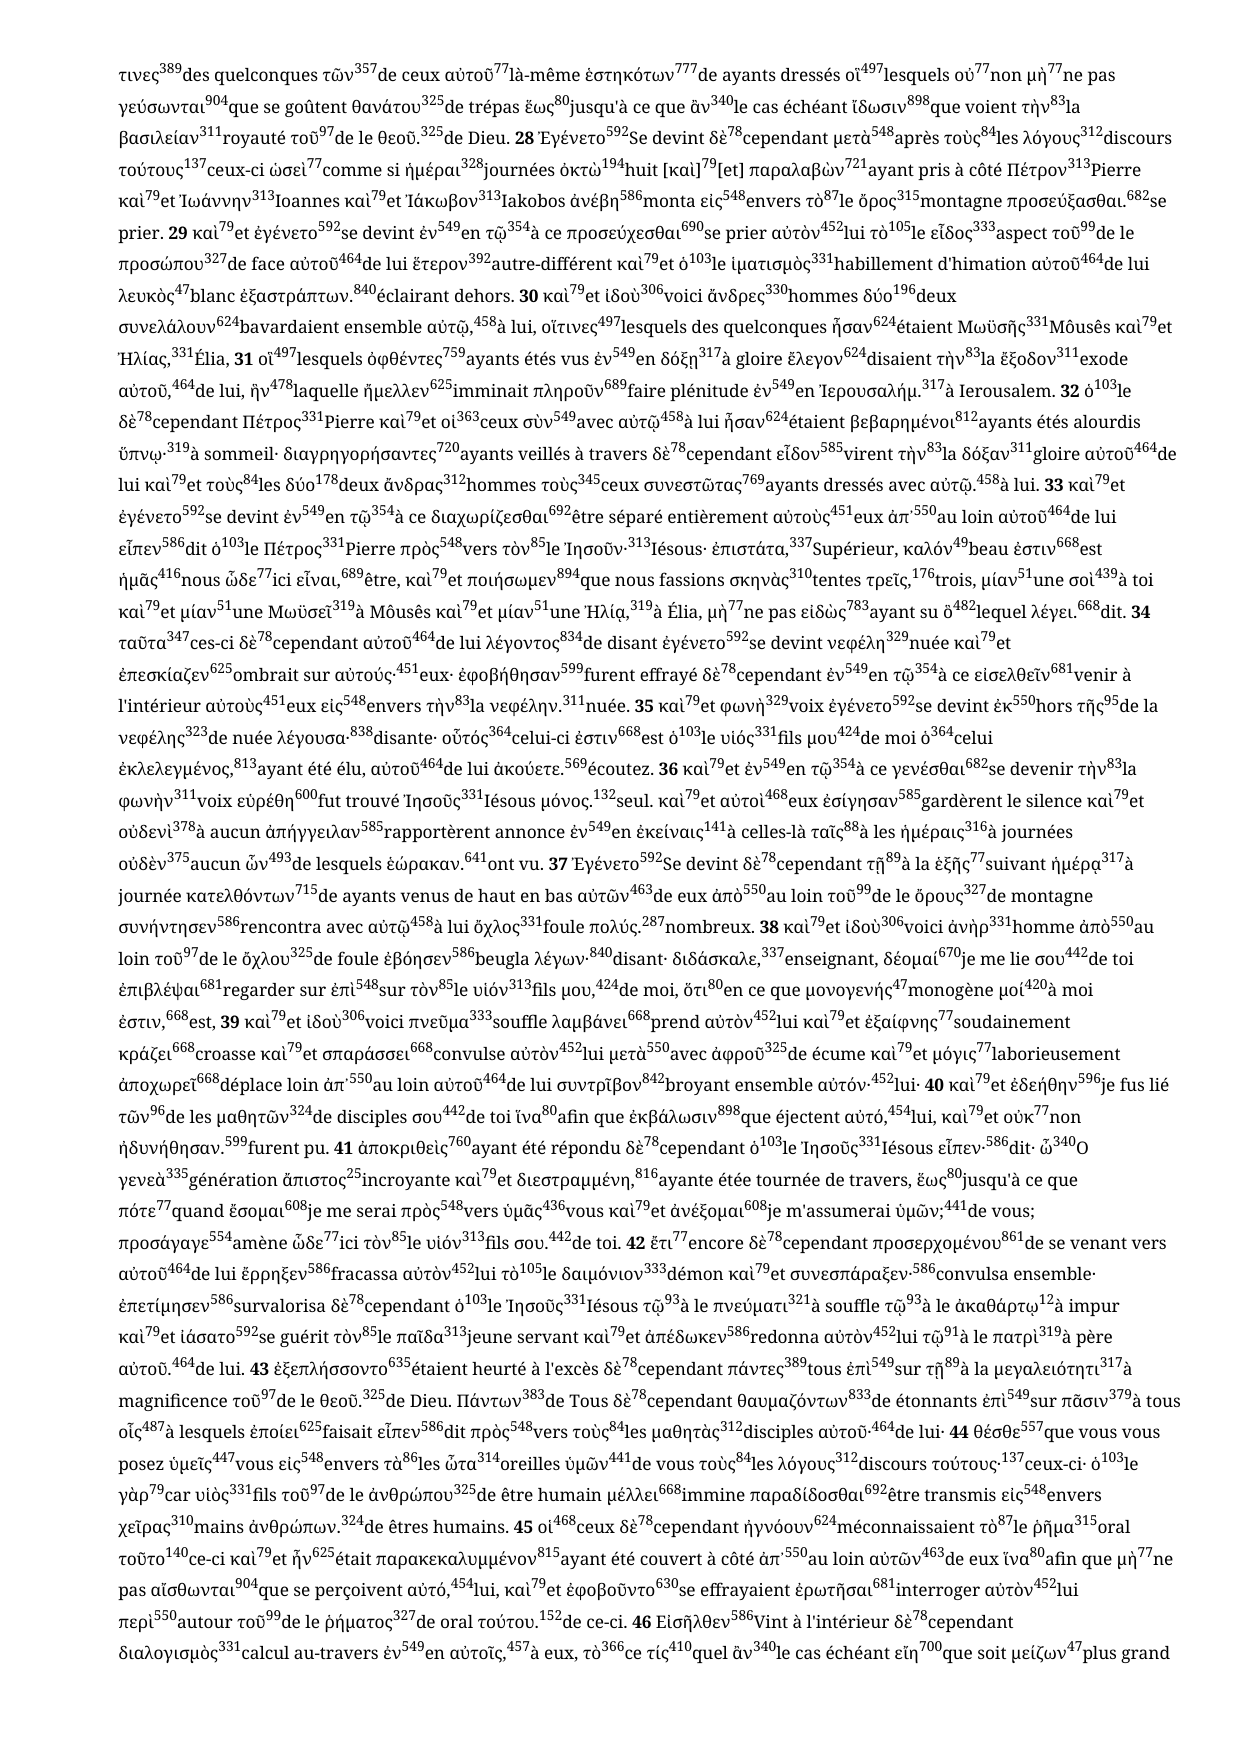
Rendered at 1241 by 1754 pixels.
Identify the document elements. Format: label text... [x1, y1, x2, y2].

text 1 Συγκαλεσάμενος740Se ayant appelé ensemble δὲ78cependant τοὺς84les δώδεκα52douze ἔδωκεν586donna αὐτοῖς457à eux δύναμιν311puissance καὶ79et ἐξουσίαν311autorité ἐπὶ548sur πάντα270tous τὰ86les δαιμόνια314démons καὶ79et νόσους310maladies θεραπεύειν689soigner 2 καὶ79et ἀπέστειλεν586envoya αὐτοὺς451eux κηρύσσειν689annoncer τὴν83la βασιλείαν311royauté τοῦ97de le θεοῦ325de Dieu καὶ79et ἰᾶσθαι690se guérir [τοὺς84[les ἀσθενεῖς],52infirmes], 3 καὶ79et εἶπεν586dit πρὸς548vers αὐτούς·451eux· μηδὲν375ne pas un αἴρετε569levez εἰς548envers τὴν83la ὁδόν,311chemin, μήτε79et ni ῥάβδον311bâton μήτε79et ni πήραν311besace μήτε79et ni ἄρτον313pain μήτε79et ni ἀργύριον315objet d'argent μήτε79et ni [ἀνὰ]548[de bas en haut] δύο178deux χιτῶνας312chitons ἔχειν.689avoir. 4 καὶ79et εἰς548envers ἣν478laquelle ἂν340le cas échéant οἰκίαν311maison d'habitation εἰσέλθητε,896que vous veniez à l'intérieur, ἐκεῖ77là μένετε569restez καὶ79et ἐκεῖθεν77de là ἐξέρχεσθε.573que vous vous sortez. 5 καὶ79et ὅσοι497autant lesquels ἂν340le cas échéant μὴ77ne pas δέχωνται926que se acceptent ὑμᾶς,436vous, ἐξερχόμενοι866se sortants ἀπὸ550au loin τῆς95de la πόλεως323de cité ἐκείνης148de celle-là τὸν85le κονιορτὸν313poussière ἀπὸ550au loin τῶν96de les ποδῶν324de pieds ὑμῶν441de vous ἀποτινάσσετε569secouez loin εἰς548envers μαρτύριον315témoignage ἐπ᾽548sur αὐτούς.451eux. 6 ἐξερχόμενοι866se sortants δὲ78cependant διήρχοντο630se passaient à travers κατὰ548selon τὰς82les κώμας310villages εὐαγγελιζόμενοι866se évangélisants καὶ79et θεραπεύοντες839soignants πανταχοῦ.77partout. 7 Ἤκουσεν586Écouta δὲ78cependant Ἡρῴδης331Hérode ὁ103le τετραάρχης331tétrarque τὰ347ces γινόμενα850se devenants πάντα270tous καὶ79et διηπόρει625hésitait complètement διὰ548par le fait de τὸ348ce λέγεσθαι692être dit ὑπό550sous τινων383de des quelconques ὅτι80en ce que Ἰωάννης331Ioannes ἠγέρθη600fut éveillé ἐκ550hors νεκρῶν,64de morts, 8 ὑπό550sous τινων383de des quelconques δὲ78cependant ὅτι80en ce que Ἠλίας331Élia ἐφάνη,600fut apparu en lumière, ἄλλων383de autres δὲ78cependant ὅτι80en ce que προφήτης331prophète τις287un quelconque τῶν96de les ἀρχαίων64de originaires ἀνέστη.586redressa. 9 εἶπεν586dit δὲ78cependant ὁ103le Ἡρῴδης·331Hérode· Ἰωάννην313Ioannes ἐγὼ431moi ἀπεκεφάλισα·582je décapitai· τίς410quel δέ78cependant ἐστιν668est οὗτος364celui-ci περὶ550autour οὗ492de lequel ἀκούω664j'écoute τοιαῦτα;347tels; καὶ79et ἐζήτει625cherchait ἰδεῖν681voir αὐτόν.452lui. 10 Καὶ79Et ὑποστρέψαντες720ayants retournés en arrière οἱ102les ἀπόστολοι330envoyés διηγήσαντο591se racontèrent complètement αὐτῷ458à lui ὅσα481autant lesquels ἐποίησαν.585firent. Καὶ79Et παραλαβὼν721ayant pris à côté αὐτοὺς451eux ὑπεχώρησεν586plaça en arrière κατ᾽548selon ἰδίαν544en propre εἰς548envers πόλιν311cité καλουμένην873étante appelée Βηθσαϊδά.311Bethsaïda. 11 οἱ102les δὲ78cependant ὄχλοι330foules γνόντες720ayants connus ἠκολούθησαν585suivirent αὐτῷ·458à lui· καὶ79et ἀποδεξάμενος740se ayant accepté loin αὐτοὺς451eux ἐλάλει625bavardait αὐτοῖς457à eux περὶ550autour τῆς95de la βασιλείας323de royauté τοῦ97de le θεοῦ,325de Dieu, καὶ79et τοὺς345ceux χρείαν311besoin ἔχοντας821ayants θεραπείας323de thérapie ἰᾶτο.631se guérissait. 12 Ἡ101La δὲ78cependant ἡμέρα329journée ἤρξατο592se origina κλίνειν·689cliner· προσελθόντες720ayants venus vers δὲ78cependant οἱ102les δώδεκα70douze εἶπαν585dirent αὐτῷ·458à lui· ἀπόλυσον554délie au loin τὸν85le ὄχλον,313foule, ἵνα80afin que πορευθέντες759ayants étés allés εἰς548envers τὰς82les κύκλῳ77en cercle κώμας310villages καὶ79et ἀγροὺς312champs καταλύσωσιν898que délient vers le bas καὶ79et εὕρωσιν898que trouvent ἐπισιτισμόν,313ravitaillement, ὅτι80en ce que ὧδε77ici ἐν549en ἐρήμῳ10à désert τόπῳ319à lieu ἐσμέν.663nous sommes. 13 εἶπεν586dit δὲ78cependant πρὸς548vers αὐτούς·451eux· δότε553donnez αὐτοῖς457à eux ὑμεῖς447vous φαγεῖν.681manger. οἱ468ceux δὲ78cependant εἶπαν·585dirent· οὐκ77non εἰσὶν667sont ἡμῖν419à nous πλεῖον73plus nombreusement ἢ79ou ἄρτοι330pains πέντε196cinq καὶ79et ἰχθύες330poissons δύο,196deux, εἰ80si μήτι340ne serait-ce que πορευθέντες759ayants étés allés ἡμεῖς430nous ἀγοράσωμεν894que nous achetions à l'agora εἰς548envers πάντα269tout τὸν85le λαὸν313peuple τοῦτον138celui-ci βρώματα.314aliments. 14 ἦσαν624étaient γὰρ79car ὡσεὶ77comme si ἄνδρες330hommes πεντακισχίλιοι.196cinq mille. εἶπεν586dit δὲ78cependant πρὸς548vers τοὺς84les μαθητὰς312disciples αὐτοῦ·464de lui· κατακλίνατε553clinez de haut en bas αὐτοὺς451eux κλισίας310places de clinaisons [ὡσεὶ]77[comme si] ἀνὰ77de bas en haut πεντήκοντα.52cinquante. 15 καὶ79et ἐποίησαν585firent οὕτως77ainsi καὶ79et κατέκλιναν585clinèrent de haut en bas ἅπαντας.372en totalités. 16 λαβὼν721ayant pris δὲ78cependant τοὺς84les πέντε178cinq ἄρτους312pains καὶ79et τοὺς84les δύο178deux ἰχθύας312poissons ἀναβλέψας721ayant regardé de bas en haut εἰς548envers τὸν85le οὐρανὸν313ciel εὐλόγησεν586élogia αὐτοὺς451eux καὶ79et κατέκλασεν586cassa de haut en bas καὶ79et ἐδίδου625donnait τοῖς90à les μαθηταῖς318à disciples παραθεῖναι681poser à côté τῷ91à le ὄχλῳ.319à foule. 17 καὶ79et ἔφαγον585mangèrent καὶ79et ἐχορτάσθησαν599furent fourragé πάντες,389tous, καὶ79et ἤρθη600fut levé τὸ366ce περισσεῦσαν723ayant surabondé αὐτοῖς457à eux κλασμάτων326de morceaux κόφινοι330couffins δώδεκα.196douze. 18 Καὶ79Et ἐγένετο592se devint ἐν549en τῷ354à ce εἶναι689être αὐτὸν452lui προσευχόμενον849se priant κατὰ548selon μόνας370seules συνῆσαν624étaient avec αὐτῷ458à lui οἱ102les μαθηταί,330disciples, καὶ79et ἐπηρώτησεν586surinterrogea αὐτοὺς451eux λέγων·840disant· τίνα397quel με417moi λέγουσιν667disent οἱ102les ὄχλοι330foules εἶναι;689être; 19 οἱ468ceux δὲ78cependant ἀποκριθέντες759ayants étés répondus εἶπαν·585dirent· Ἰωάννην313Ioannes τὸν85le βαπτιστήν,313Baptiseur, ἄλλοι389autres δὲ78cependant Ἠλίαν,313Élia, ἄλλοι389autres δὲ78cependant ὅτι80en ce que προφήτης331prophète τις287un quelconque τῶν96de les ἀρχαίων64de originaires ἀνέστη.586redressa. 20 εἶπεν586dit δὲ78cependant αὐτοῖς·457à eux· ὑμεῖς447vous δὲ78cependant τίνα397quel με417moi λέγετε665vous dites εἶναι;689être; Πέτρος331Pierre δὲ78cependant ἀποκριθεὶς760ayant été répondu εἶπεν·586dit· τὸν85le χριστὸν313Christ τοῦ97de le θεοῦ.325de Dieu. 21 ὁ469celui δὲ78cependant ἐπιτιμήσας721ayant survalorisé αὐτοῖς457à eux παρήγγειλεν586annonça à côté μηδενὶ378à ne pas un λέγειν689dire τοῦτο348ce-ci 22 εἰπὼν721ayant dit ὅτι80en ce que δεῖ668lie τὸν85le υἱὸν313fils τοῦ97de le ἀνθρώπου325de être humain πολλὰ374nombreux παθεῖν681souffrir καὶ79et ἀποδοκιμασθῆναι683être éprouvé en rejet ἀπὸ550au loin τῶν96de les πρεσβυτέρων64de plus anciens καὶ79et ἀρχιερέων324de chefs sacrificateurs καὶ79et γραμματέων324de lettrés καὶ79et ἀποκτανθῆναι683être tué catégoriquement καὶ79et τῇ89à la τρίτῃ206à troisième ἡμέρᾳ317à journée ἐγερθῆναι.683être éveillé. 23 Ἔλεγεν625Disait δὲ78cependant πρὸς548vers πάντας·372tous· εἴ80si τις390un quelconque θέλει668veut ὀπίσω552derrière μου424de moi ἔρχεσθαι,690se venir, ἀρνησάσθω560se nie ἑαυτὸν528lui-même καὶ79et ἀράτω556lève τὸν85le σταυρὸν313croix αὐτοῦ464de lui καθ᾽548selon ἡμέραν311journée καὶ79et ἀκολουθείτω572suive μοι.420à moi. 24 ὃς498lequel γὰρ79car ἂν340le cas échéant θέλῃ921que veuille τὴν83la ψυχὴν311âme αὐτοῦ464de lui σῶσαι681sauver ἀπολέσει606dépérira αὐτήν·450elle· ὃς498lequel δ᾽78cependant ἂν340le cas échéant ἀπολέσῃ899que dépérisse τὴν83la ψυχὴν311âme αὐτοῦ464de lui ἕνεκεν552à cause ἐμοῦ424de moi οὗτος364celui-ci σώσει606sauvera αὐτήν.450elle. 25 τί399quel γὰρ79car ὠφελεῖται680est profité ἄνθρωπος331être humain κερδήσας721ayant gagné τὸν85le κόσμον313monde ὅλον269tout entier ἑαυτὸν528lui-même δὲ78cependant ἀπολέσας721ayant dépéri ἢ79ou ζημιωθείς;760ayant été endommagé; 26 ὃς498lequel γὰρ79car ἂν340le cas échéant ἐπαισχυνθῇ911que soit eu honte sur με417moi καὶ79et τοὺς84les ἐμοὺς217miens λόγους,312discours, τοῦτον346celui-ci ὁ103le υἱὸς331fils τοῦ97de le ἀνθρώπου325de être humain ἐπαισχυνθήσεται,619sera eu honte sur, ὅταν80lorsque le cas échéant ἔλθῃ899que vienne ἐν549en τῇ89à la δόξῃ317à gloire αὐτοῦ464de lui καὶ79et τοῦ97de le πατρὸς325de père καὶ79et τῶν96de les ἁγίων15de saints ἀγγέλων.324de anges. 27 λέγω664je dis δὲ78cependant ὑμῖν438à vous ἀληθῶς,77vraiment, εἰσίν667sont τινες389des quelconques τῶν357de ceux αὐτοῦ77là-même ἑστηκότων777de ayants dressés οἳ497lesquels οὐ77non μὴ77ne pas γεύσωνται904que se goûtent θανάτου325de trépas ἕως80jusqu'à ce que ἂν340le cas échéant ἴδωσιν898que voient τὴν83la βασιλείαν311royauté τοῦ97de le θεοῦ.325de Dieu. 28 Ἐγένετο592Se devint δὲ78cependant μετὰ548après τοὺς84les λόγους312discours τούτους137ceux-ci ὡσεὶ77comme si ἡμέραι328journées ὀκτὼ194huit [καὶ]79[et] παραλαβὼν721ayant pris à côté Πέτρον313Pierre καὶ79et Ἰωάννην313Ioannes καὶ79et Ἰάκωβον313Iakobos ἀνέβη586monta εἰς548envers τὸ87le ὄρος315montagne προσεύξασθαι.682se prier. 29 καὶ79et ἐγένετο592se devint ἐν549en τῷ354à ce προσεύχεσθαι690se prier αὐτὸν452lui τὸ105le εἶδος333aspect τοῦ99de le προσώπου327de face αὐτοῦ464de lui ἕτερον392autre-différent καὶ79et ὁ103le ἱματισμὸς331habillement d'himation αὐτοῦ464de lui λευκὸς47blanc ἐξαστράπτων.840éclairant dehors. 30 καὶ79et ἰδοὺ306voici ἄνδρες330hommes δύο196deux συνελάλουν624bavardaient ensemble αὐτῷ,458à lui, οἵτινες497lesquels des quelconques ἦσαν624étaient Μωϋσῆς331Môusês καὶ79et Ἠλίας,331Élia, 31 οἳ497lesquels ὀφθέντες759ayants étés vus ἐν549en δόξῃ317à gloire ἔλεγον624disaient τὴν83la ἔξοδον311exode αὐτοῦ,464de lui, ἣν478laquelle ἤμελλεν625imminait πληροῦν689faire plénitude ἐν549en Ἰερουσαλήμ.317à Ierousalem. 32 ὁ103le δὲ78cependant Πέτρος331Pierre καὶ79et οἱ363ceux σὺν549avec αὐτῷ458à lui ἦσαν624étaient βεβαρημένοι812ayants étés alourdis ὕπνῳ·319à sommeil· διαγρηγορήσαντες720ayants veillés à travers δὲ78cependant εἶδον585virent τὴν83la δόξαν311gloire αὐτοῦ464de lui καὶ79et τοὺς84les δύο178deux ἄνδρας312hommes τοὺς345ceux συνεστῶτας769ayants dressés avec αὐτῷ.458à lui. 33 καὶ79et ἐγένετο592se devint ἐν549en τῷ354à ce διαχωρίζεσθαι692être séparé entièrement αὐτοὺς451eux ἀπ᾽550au loin αὐτοῦ464de lui εἶπεν586dit ὁ103le Πέτρος331Pierre πρὸς548vers τὸν85le Ἰησοῦν·313Iésous· ἐπιστάτα,337Supérieur, καλόν49beau ἐστιν668est ἡμᾶς416nous ὧδε77ici εἶναι,689être, καὶ79et ποιήσωμεν894que nous fassions σκηνὰς310tentes τρεῖς,176trois, μίαν51une σοὶ439à toi καὶ79et μίαν51une Μωϋσεῖ319à Môusês καὶ79et μίαν51une Ἠλίᾳ,319à Élia, μὴ77ne pas εἰδὼς783ayant su ὃ482lequel λέγει.668dit. 34 ταῦτα347ces-ci δὲ78cependant αὐτοῦ464de lui λέγοντος834de disant ἐγένετο592se devint νεφέλη329nuée καὶ79et ἐπεσκίαζεν625ombrait sur αὐτούς·451eux· ἐφοβήθησαν599furent effrayé δὲ78cependant ἐν549en τῷ354à ce εἰσελθεῖν681venir à l'intérieur αὐτοὺς451eux εἰς548envers τὴν83la νεφέλην.311nuée. 35 καὶ79et φωνὴ329voix ἐγένετο592se devint ἐκ550hors τῆς95de la νεφέλης323de nuée λέγουσα·838disante· οὗτός364celui-ci ἐστιν668est ὁ103le υἱός331fils μου424de moi ὁ364celui ἐκλελεγμένος,813ayant été élu, αὐτοῦ464de lui ἀκούετε.569écoutez. 36 καὶ79et ἐν549en τῷ354à ce γενέσθαι682se devenir τὴν83la φωνὴν311voix εὑρέθη600fut trouvé Ἰησοῦς331Iésous μόνος.132seul. καὶ79et αὐτοὶ468eux ἐσίγησαν585gardèrent le silence καὶ79et οὐδενὶ378à aucun ἀπήγγειλαν585rapportèrent annonce ἐν549en ἐκείναις141à celles-là ταῖς88à les ἡμέραις316à journées οὐδὲν375aucun ὧν493de lesquels ἑώρακαν.641ont vu. 37 Ἐγένετο592Se devint δὲ78cependant τῇ89à la ἑξῆς77suivant ἡμέρᾳ317à journée κατελθόντων715de ayants venus de haut en bas αὐτῶν463de eux ἀπὸ550au loin τοῦ99de le ὄρους327de montagne συνήντησεν586rencontra avec αὐτῷ458à lui ὄχλος331foule πολύς.287nombreux. 38 καὶ79et ἰδοὺ306voici ἀνὴρ331homme ἀπὸ550au loin τοῦ97de le ὄχλου325de foule ἐβόησεν586beugla λέγων·840disant· διδάσκαλε,337enseignant, δέομαί670je me lie σου442de toi ἐπιβλέψαι681regarder sur ἐπὶ548sur τὸν85le υἱόν313fils μου,424de moi, ὅτι80en ce que μονογενής47monogène μοί420à moi ἐστιν,668est, 39 καὶ79et ἰδοὺ306voici πνεῦμα333souffle λαμβάνει668prend αὐτὸν452lui καὶ79et ἐξαίφνης77soudainement κράζει668croasse καὶ79et σπαράσσει668convulse αὐτὸν452lui μετὰ550avec ἀφροῦ325de écume καὶ79et μόγις77laborieusement ἀποχωρεῖ668déplace loin ἀπ᾽550au loin αὐτοῦ464de lui συντρῖβον842broyant ensemble αὐτόν·452lui· 40 καὶ79et ἐδεήθην596je fus lié τῶν96de les μαθητῶν324de disciples σου442de toi ἵνα80afin que ἐκβάλωσιν898que éjectent αὐτό,454lui, καὶ79et οὐκ77non ἠδυνήθησαν.599furent pu. 41 ἀποκριθεὶς760ayant été répondu δὲ78cependant ὁ103le Ἰησοῦς331Iésous εἶπεν·586dit· ὦ340O γενεὰ335génération ἄπιστος25incroyante καὶ79et διεστραμμένη,816ayante étée tournée de travers, ἕως80jusqu'à ce que πότε77quand ἔσομαι608je me serai πρὸς548vers ὑμᾶς436vous καὶ79et ἀνέξομαι608je m'assumerai ὑμῶν;441de vous; προσάγαγε554amène ὧδε77ici τὸν85le υἱόν313fils σου.442de toi. 42 ἔτι77encore δὲ78cependant προσερχομένου861de se venant vers αὐτοῦ464de lui ἔρρηξεν586fracassa αὐτὸν452lui τὸ105le δαιμόνιον333démon καὶ79et συνεσπάραξεν·586convulsa ensemble· ἐπετίμησεν586survalorisa δὲ78cependant ὁ103le Ἰησοῦς331Iésous τῷ93à le πνεύματι321à souffle τῷ93à le ἀκαθάρτῳ12à impur καὶ79et ἰάσατο592se guérit τὸν85le παῖδα313jeune servant καὶ79et ἀπέδωκεν586redonna αὐτὸν452lui τῷ91à le πατρὶ319à père αὐτοῦ.464de lui. 43 ἐξεπλήσσοντο635étaient heurté à l'excès δὲ78cependant πάντες389tous ἐπὶ549sur τῇ89à la μεγαλειότητι317à magnificence τοῦ97de le θεοῦ.325de Dieu. Πάντων383de Tous δὲ78cependant θαυμαζόντων833de étonnants ἐπὶ549sur πᾶσιν379à tous οἷς487à lesquels ἐποίει625faisait εἶπεν586dit πρὸς548vers τοὺς84les μαθητὰς312disciples αὐτοῦ·464de lui· 44 θέσθε557que vous vous posez ὑμεῖς447vous εἰς548envers τὰ86les ὦτα314oreilles ὑμῶν441de vous τοὺς84les λόγους312discours τούτους·137ceux-ci· ὁ103le γὰρ79car υἱὸς331fils τοῦ97de le ἀνθρώπου325de être humain μέλλει668immine παραδίδοσθαι692être transmis εἰς548envers χεῖρας310mains ἀνθρώπων.324de êtres humains. 45 οἱ468ceux δὲ78cependant ἠγνόουν624méconnaissaient τὸ87le ῥῆμα315oral τοῦτο140ce-ci καὶ79et ἦν625était παρακεκαλυμμένον815ayant été couvert à côté ἀπ᾽550au loin αὐτῶν463de eux ἵνα80afin que μὴ77ne pas αἴσθωνται904que se perçoivent αὐτό,454lui, καὶ79et ἐφοβοῦντο630se effrayaient ἐρωτῆσαι681interroger αὐτὸν452lui περὶ550autour τοῦ99de le ῥήματος327de oral τούτου.152de ce-ci. 46 Εἰσῆλθεν586Vint à l'intérieur δὲ78cependant διαλογισμὸς331calcul au-travers ἐν549en αὐτοῖς,457à eux, τὸ366ce τίς410quel ἂν340le cas échéant εἴη700que soit μείζων47plus grand αὐτῶν.463de eux. 47 ὁ103le δὲ78cependant Ἰησοῦς331Iésous εἰδὼς783ayant su τὸν85le διαλογισμὸν313calcul au-travers τῆς95de la καρδίας323de coeur αὐτῶν,463de eux, ἐπιλαβόμενος740se ayant emparé παιδίον315petit servant ἔστησεν586dressa αὐτὸ454lui παρ᾽549à côté ἑαυτῷ533à lui-même 48 καὶ79et εἶπεν586dit αὐτοῖς·457à eux· ὃς498lequel ἐὰν340si le cas échéant δέξηται905que se accepte τοῦτο140ce-ci τὸ87le παιδίον315petit servant ἐπὶ549sur τῷ93à le ὀνόματί321à nom μου,424de moi, ἐμὲ417moi δέχεται·674se accepte· καὶ79et ὃς498lequel ἂν340le cas échéant ἐμὲ417moi δέξηται,905que se accepte, δέχεται674se accepte τὸν346celui ἀποστείλαντά707ayant envoyé με·417moi· ὁ103le γὰρ79car μικρότερος47plus petit ἐν549en πᾶσιν377à tous ὑμῖν438à vous ὑπάρχων840subsistant οὗτός364celui-ci ἐστιν668est μέγας.47grand. 49 Ἀποκριθεὶς760Ayant été répondu δὲ78cependant Ἰωάννης331Ioannes εἶπεν·586dit· ἐπιστάτα,337Supérieur, εἴδομέν581nous vîmes τινα373un quelconque ἐν549en τῷ93à le ὀνόματί321à nom σου442de toi ἐκβάλλοντα822éjectant δαιμόνια314démons καὶ79et ἐκωλύομεν620nous empêchions αὐτόν,452lui, ὅτι80en ce que οὐκ77non ἀκολουθεῖ668suit μεθ᾽550avec ἡμῶν.423de nous. 50 εἶπεν586dit δὲ78cependant πρὸς548vers αὐτὸν452lui ὁ103le Ἰησοῦς·331Iésous· μὴ77ne pas κωλύετε·569empêchez· ὃς498lequel γὰρ79car οὐκ77non ἔστιν668est καθ᾽550contre ὑμῶν,441de vous, ὑπὲρ550au-dessus ὑμῶν441de vous ἐστιν.668est. 51 Ἐγένετο592Se devint δὲ78cependant ἐν549en τῷ354à ce συμπληροῦσθαι692être fait plénitude ensemble τὰς82les ἡμέρας310journées τῆς95de la ἀναλήμψεως323de prise de bas en haut αὐτοῦ464de lui καὶ79et αὐτὸς469lui τὸ247le πρόσωπον315face ἐστήρισεν586fixa τοῦ360de ce πορεύεσθαι690se aller εἰς548envers Ἰερουσαλήμ.311Ierousalem. 52 Καὶ79Et ἀπέστειλεν586envoya ἀγγέλους312anges πρὸ550d'avant προσώπου327de face αὐτοῦ.464de lui. καὶ79et πορευθέντες759ayants étés allés εἰσῆλθον585vinrent à l'intérieur εἰς548envers κώμην311village Σαμαριτῶν324de Samaritains ὡς80comme ἑτοιμάσαι681préparer αὐτῷ·458à lui· 53 καὶ79et οὐκ77non ἐδέξαντο591se acceptèrent αὐτόν,452lui, ὅτι80en ce que τὸ105le πρόσωπον333face αὐτοῦ464de lui ἦν625était πορευόμενον869se allant εἰς548envers Ἰερουσαλήμ.311Ierousalem. 54 ἰδόντες720ayants vus δὲ78cependant οἱ102les μαθηταὶ330disciples Ἰάκωβος331Iakobos καὶ79et Ἰωάννης331Ioannes εἶπαν·585dirent· κύριε,337Maître, θέλεις666tu veux εἴπωμεν894que nous disions πῦρ315feu καταβῆναι681descendre ἀπὸ550au loin τοῦ97de le οὐρανοῦ325de ciel καὶ79et ἀναλῶσαι681consumer αὐτούς;451eux; 55 στραφεὶς760ayant été tourné δὲ78cependant ἐπετίμησεν586survalorisa αὐτοῖς.457à eux. 56 καὶ79et ἐπορεύθησαν599furent allé εἰς548envers ἑτέραν113autre-différente κώμην.311village. 57 Καὶ79Et πορευομένων860de se allants αὐτῶν463de eux ἐν549en τῇ89à la ὁδῷ317à chemin εἶπέν586dit τις390un quelconque πρὸς548vers αὐτόν·452lui· ἀκολουθήσω602je suivrai σοι439à toi ὅπου80là où ἐὰν340si le cas échéant ἀπέρχῃ.925que tu te éloignes. 58 καὶ79et εἶπεν586dit αὐτῷ458à lui ὁ103le Ἰησοῦς·331Iésous· αἱ100les ἀλώπεκες328renards φωλεοὺς312tanières ἔχουσιν667ont καὶ79et τὰ104les πετεινὰ332volatiles τοῦ97de le οὐρανοῦ325de ciel κατασκηνώσεις,310nids, ὁ103le δὲ78cependant υἱὸς331fils τοῦ97de le ἀνθρώπου325de être humain οὐκ77non ἔχει668a ποῦ77où? τὴν243la κεφαλὴν311tête κλίνῃ.921que cline. 59 Εἶπεν586Dit δὲ78cependant πρὸς548vers ἕτερον·373autre-différent· ἀκολούθει570suis μοι.420à moi. ὁ469celui δὲ78cependant εἶπεν·586dit· [κύριε,]337[Maître,] ἐπίτρεψόν554permets μοι420à moi ἀπελθόντι713à ayant éloigné πρῶτον77premièrement θάψαι681ensevelir τὸν85le πατέρα313père μου.424de moi. 60 εἶπεν586dit δὲ78cependant αὐτῷ·458à lui· ἄφες554abandonne τοὺς84les νεκροὺς52morts θάψαι681ensevelir τοὺς84les ἑαυτῶν536de eux-mêmes νεκρούς,52morts, σὺ448toi δὲ78cependant ἀπελθὼν721ayant éloigné διάγγελλε570annonce à travers τὴν83la βασιλείαν311royauté τοῦ97de le θεοῦ.325de Dieu. 61 Εἶπεν586Dit δὲ78cependant καὶ77aussi ἕτερος·390autre-différent· ἀκολουθήσω602je suivrai σοι,439à toi, κύριε·337Maître· πρῶτον77premièrement δὲ78cependant ἐπίτρεψόν554permets μοι420à moi ἀποτάξασθαι682se éloigner en ordonnance τοῖς351à ceux εἰς548envers τὸν85le οἶκόν313maison μου.424de moi. 62 εἶπεν586dit δὲ78cependant [πρὸς548[vers αὐτὸν]452lui] ὁ103le Ἰησοῦς·331Iésous· οὐδεὶς390aucun ἐπιβαλὼν721ayant surjeté τὴν83la χεῖρα311main αὐτοῦ464de lui ἐπ᾽548sur ἄροτρον315araire καὶ79et βλέπων840regardant εἰς548envers τὰ347ces ὀπίσω77derrière εὔθετός47bien placé ἐστιν668est τῇ89à la βασιλείᾳ317à royauté τοῦ97de le θεοῦ.325de Dieu. [118, 59, 1181, 1665]
